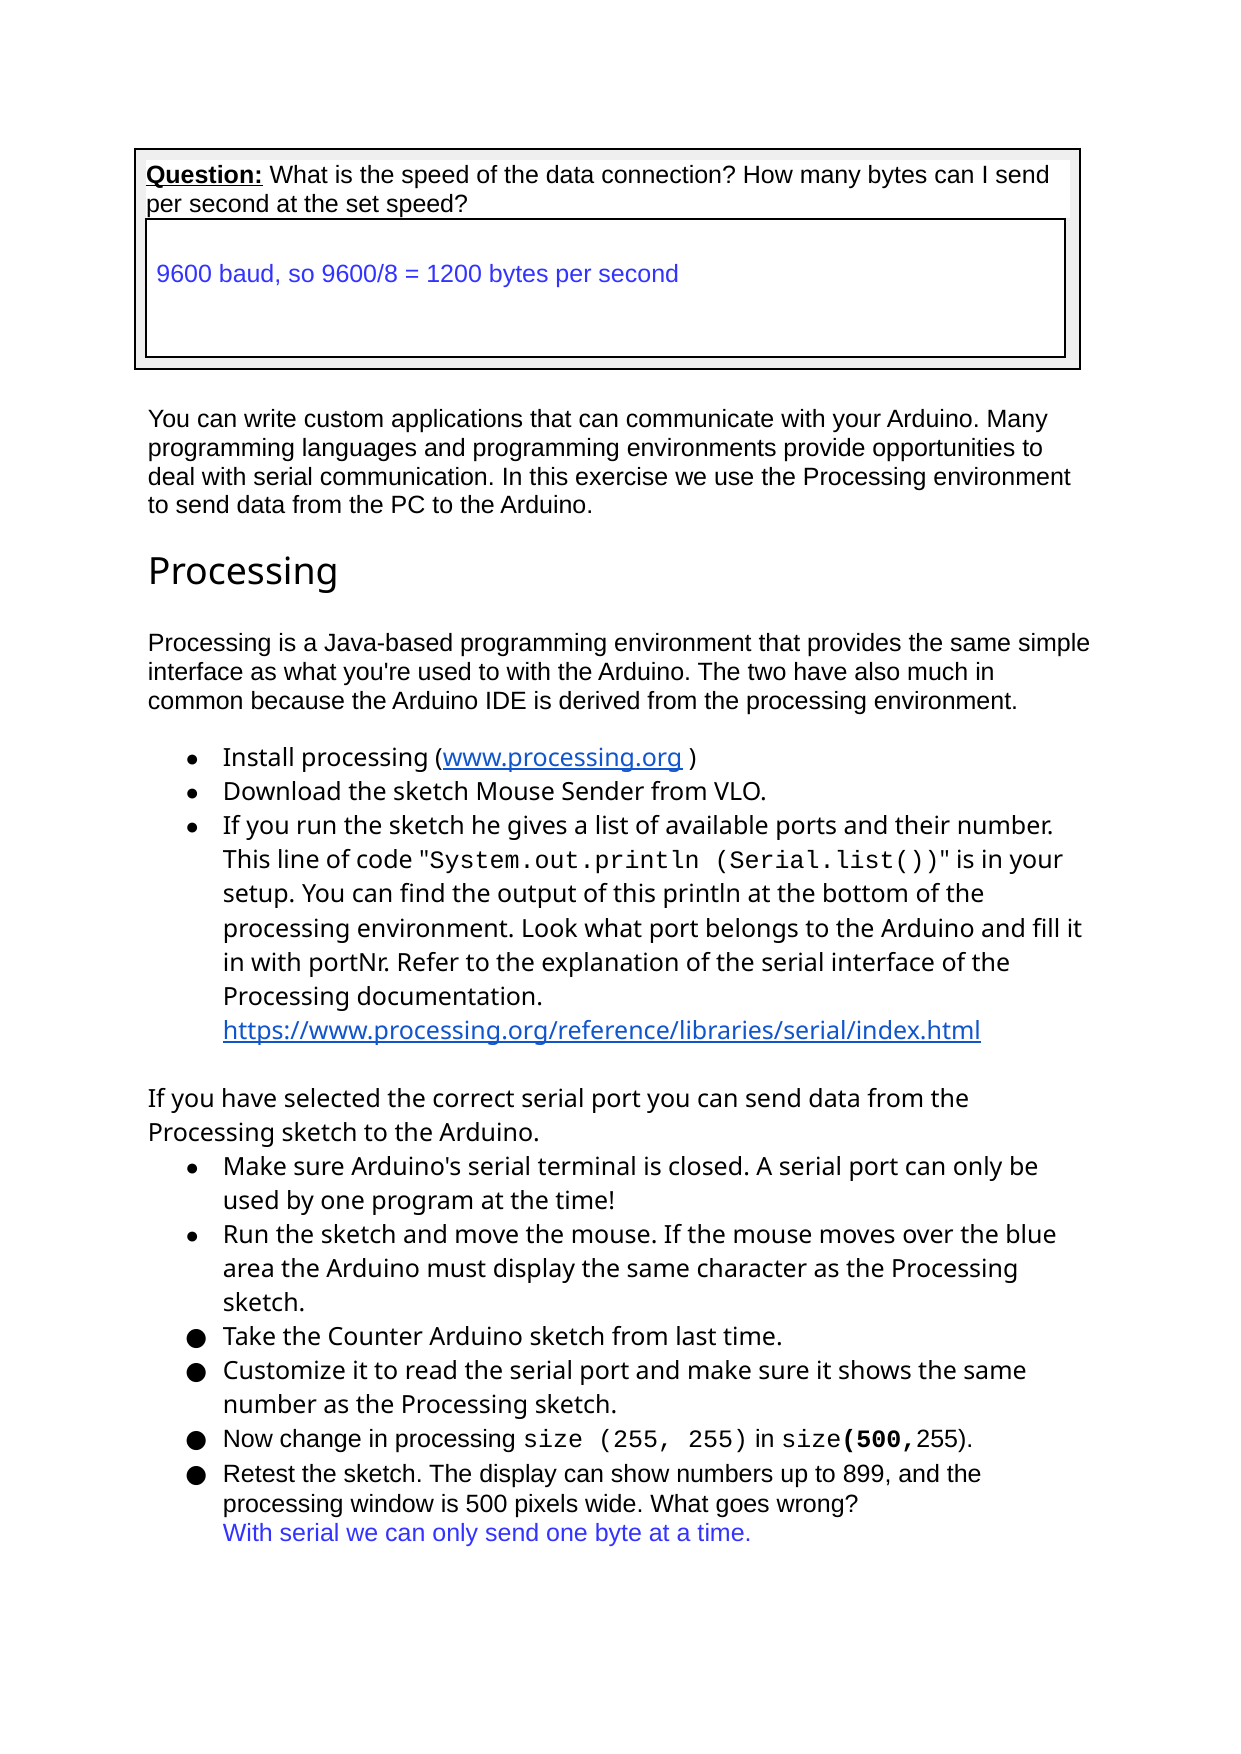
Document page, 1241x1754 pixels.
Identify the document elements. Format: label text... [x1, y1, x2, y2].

list Retest the sketch. The display can show numbers up to 899, and the processing window is 500 pixels wide. What goes wrong? [185, 1455, 1093, 1518]
table_header 9600 baud, so 9600/8 = 1200 bytes per second [147, 220, 1064, 356]
text If you have selected the correct serial port you can send data from the Processing sketch to the Arduino. [148, 1081, 1093, 1149]
text Processing is a Java-based programming environment that provides the same simple interface as what you're used to with the Arduino. The two have also much in common because the Arduino IDE is derived from the processing environment. [148, 628, 1093, 715]
list Download the sketch Mouse Sender from VLO. [185, 774, 1093, 808]
table_header Question: What is the speed of the data connection? How many bytes can I send per second at the set speed? [136, 150, 1079, 368]
list Install processing (www.processing.org ) [185, 740, 1093, 774]
list If you run the sketch he gives a list of available ports and their number. This line of code "System.out.println (Serial.list())" is in your setup. You can find the output of this println at the bottom of the processing environment. Look what port belongs to the Arduino and fill it in with portNr. Refer to the explanation of the serial interface of the Processing documentation. https://www.processing.org/reference/libraries/serial/index.html [185, 808, 1093, 1046]
list With serial we can only send one byte at a time. [185, 1518, 1093, 1547]
list Customize it to read the serial port and make sure it shows the same number as the Processing sketch. [185, 1353, 1093, 1421]
list Take the Counter Arduino sketch from last time. [223, 1319, 1093, 1353]
text You can write custom applications that can communicate with your Arduino. Many programming languages and programming environments provide opportunities to deal with serial communication. In this exercise we use the Processing environment to send data from the PC to the Arduino. [148, 404, 1093, 519]
list Run the sketch and move the mouse. If the mouse moves over the blue area the Arduino must display the same character as the Processing sketch. [185, 1217, 1093, 1319]
list Now change in processing size (255, 255) in size(500,255). [223, 1421, 1093, 1455]
list Make sure Arduino's serial terminal is closed. A serial port can only be used by one program at the time! [185, 1149, 1093, 1217]
subtitle Processing [148, 544, 1093, 595]
